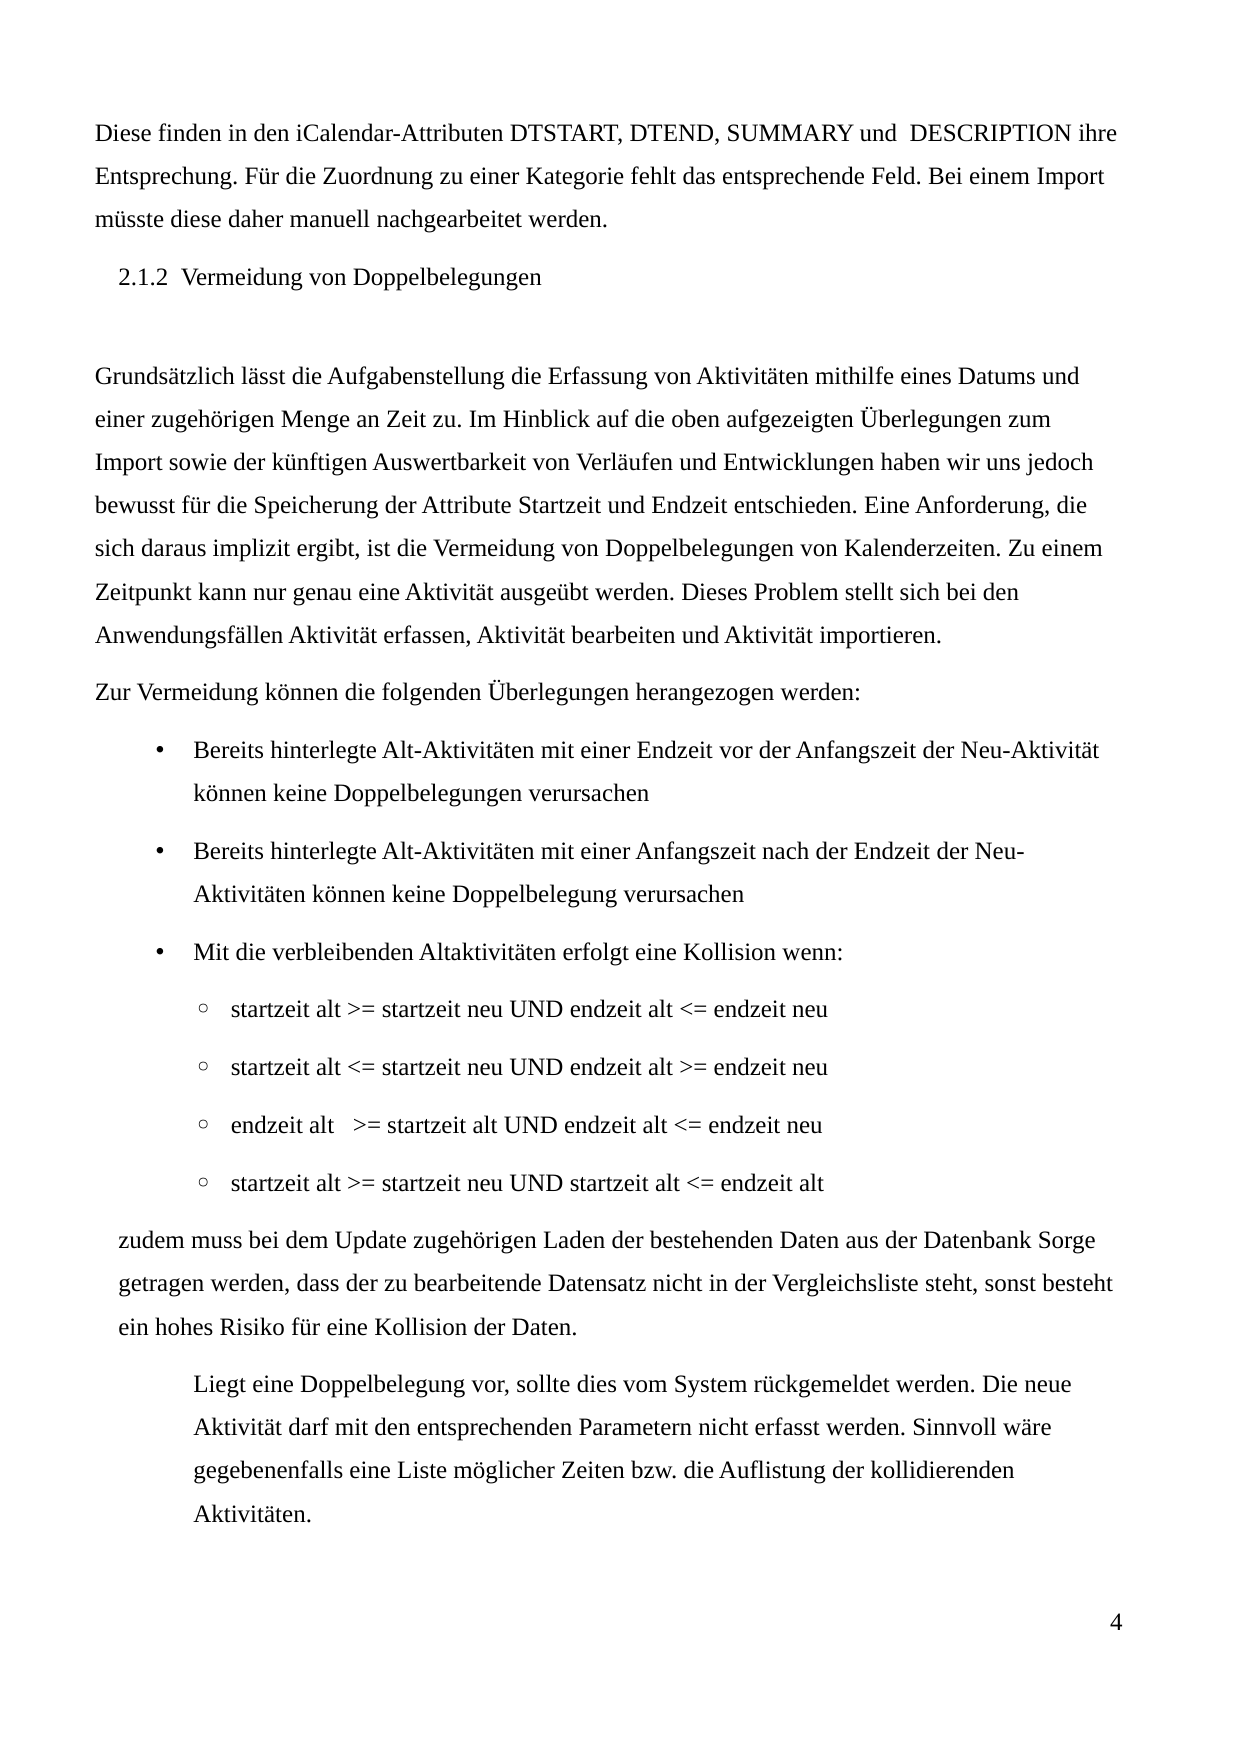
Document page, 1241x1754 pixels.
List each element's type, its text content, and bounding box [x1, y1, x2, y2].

text Zur Vermeidung können die folgenden Überlegungen herangezogen werden: [94, 677, 1122, 706]
list Bereits hinterlegte Alt-Aktivitäten mit einer Anfangszeit nach der Endzeit der Neu-Aktivitäten können keine Doppelbelegung verursachen [156, 836, 1122, 908]
list startzeit alt >= startzeit neu UND startzeit alt <= endzeit alt [193, 1168, 1122, 1196]
list startzeit alt <= startzeit neu UND endzeit alt >= endzeit neu [193, 1052, 1122, 1081]
subtitle 2.1.2 Vermeidung von Doppelbelegungen [118, 262, 1122, 291]
list zudem muss bei dem Update zugehörigen Laden der bestehenden Daten aus der Datenbank Sorge getragen werden, dass der zu bearbeitende Datensatz nicht in der Vergleichsliste steht, sonst besteht ein hohes Risiko für eine Kollision der Daten. [118, 1225, 1122, 1340]
list Mit die verbleibenden Altaktivitäten erfolgt eine Kollision wenn: [156, 937, 1122, 966]
text Grundsätzlich lässt die Aufgabenstellung die Erfassung von Aktivitäten mithilfe eines Datums und einer zugehörigen Menge an Zeit zu. Im Hinblick auf die oben aufgezeigten Überlegungen zum Import sowie der künftigen Auswertbarkeit von Verläufen und Entwicklungen haben wir uns jedoch bewusst für die Speicherung der Attribute Startzeit und Endzeit entschieden. Eine Anforderung, die sich daraus implizit ergibt, ist die Vermeidung von Doppelbelegungen von Kalenderzeiten. Zu einem Zeitpunkt kann nur genau eine Aktivität ausgeübt werden. Dieses Problem stellt sich bei den Anwendungsfällen Aktivität erfassen, Aktivität bearbeiten und Aktivität importieren. [94, 361, 1122, 648]
list Liegt eine Doppelbelegung vor, sollte dies vom System rückgemeldet werden. Die neue Aktivität darf mit den entsprechenden Parametern nicht erfasst werden. Sinnvoll wäre gegebenenfalls eine Liste möglicher Zeiten bzw. die Auflistung der kollidierenden Aktivitäten. [156, 1369, 1122, 1527]
list endzeit alt >= startzeit alt UND endzeit alt <= endzeit neu [193, 1110, 1122, 1139]
list Bereits hinterlegte Alt-Aktivitäten mit einer Endzeit vor der Anfangszeit der Neu-Aktivität können keine Doppelbelegungen verursachen [156, 735, 1122, 807]
list startzeit alt >= startzeit neu UND endzeit alt <= endzeit neu [193, 994, 1122, 1023]
text Diese finden in den iCalendar-Attributen DTSTART, DTEND, SUMMARY und DESCRIPTION ihre Entsprechung. Für die Zuordnung zu einer Kategorie fehlt das entsprechende Feld. Bei einem Import müsste diese daher manuell nachgearbeitet werden. [94, 118, 1122, 233]
